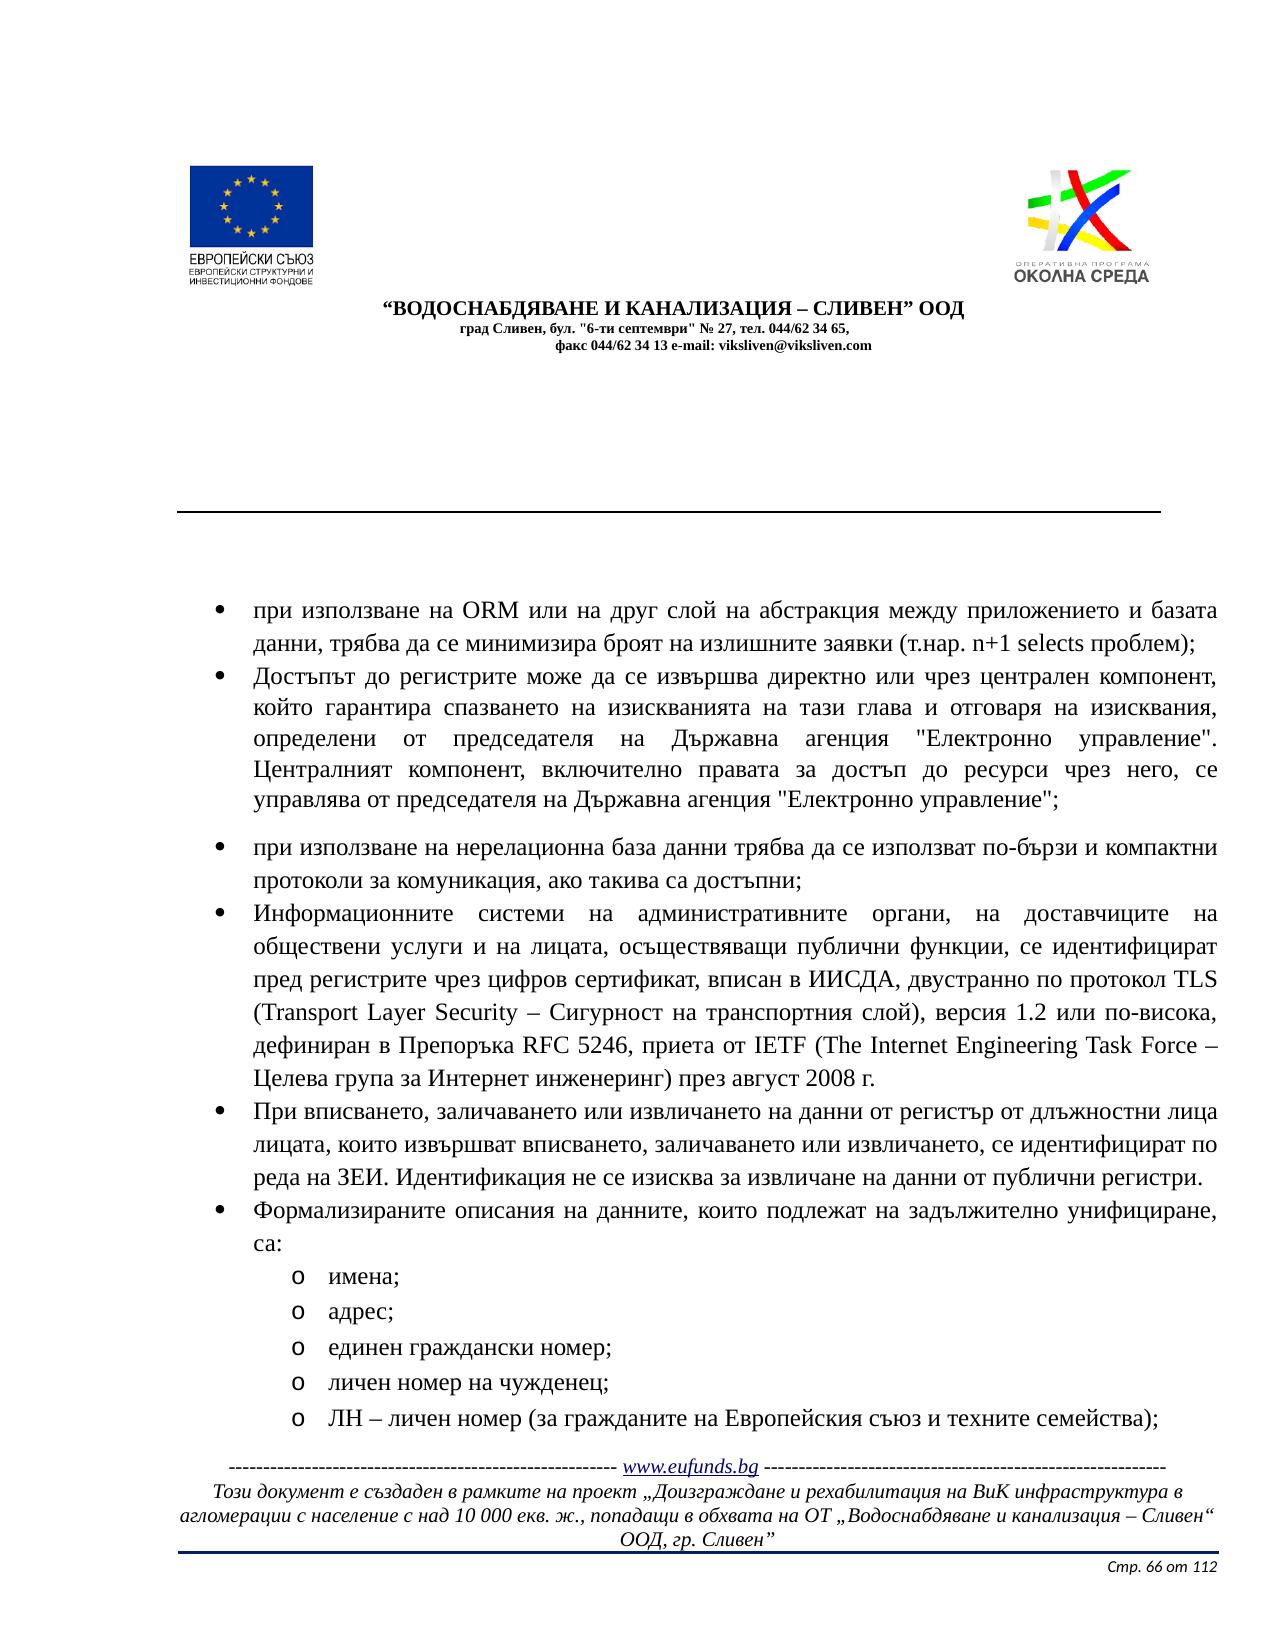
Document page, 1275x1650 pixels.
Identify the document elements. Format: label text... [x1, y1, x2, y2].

list имена; [291, 1261, 1219, 1292]
list единен граждански номер; [291, 1332, 1219, 1363]
list личен номер на чужденец; [291, 1367, 1219, 1398]
list При вписването, заличаването или извличането на данни от регистър от длъжностни лица лицата, които извършват вписването, заличаването или извличането, се идентифицират по реда на ЗЕИ. Идентификация не се изисква за извличане на данни от публични регистри. [216, 1096, 1219, 1191]
list Формализираните описания на данните, които подлежат на задължително унифициране, са: [216, 1195, 1219, 1257]
list ЛН – личен номер (за гражданите на Европейския съюз и техните семейства); [291, 1403, 1219, 1433]
list Достъпът до регистрите може да се извършва директно или чрез централен компонент, който гарантира спазването на изискванията на тази глава и отговаря на изисквания, определени от председателя на Държавна агенция "Електронно управление". Централният компонент, включително правата за достъп до ресурси чрез него, се управлява от председателя на Държавна агенция "Електронно управление"; [216, 661, 1219, 813]
list Информационните системи на административните органи, на доставчиците на обществени услуги и на лицата, осъществяващи публични функции, се идентифицират пред регистрите чрез цифров сертификат, вписан в ИИСДА, двустранно по протокол TLS (Transport Layer Security – Сигурност на транспортния слой), версия 1.2 или по-висока, дефиниран в Препоръка RFC 5246, приета от IETF (The Internet Engineering Task Force – Целева група за Интернет инженеринг) през август 2008 г. [216, 898, 1219, 1092]
list адрес; [291, 1296, 1219, 1327]
list при използване на ORM или на друг слой на абстракция между приложението и базата данни, трябва да се минимизира броят на излишните заявки (т.нар. n+1 selects проблем); [216, 595, 1219, 657]
list при използване на нерелационна база данни трябва да се използват по-бързи и компактни протоколи за комуникация, ако такива са достъпни; [216, 832, 1219, 893]
